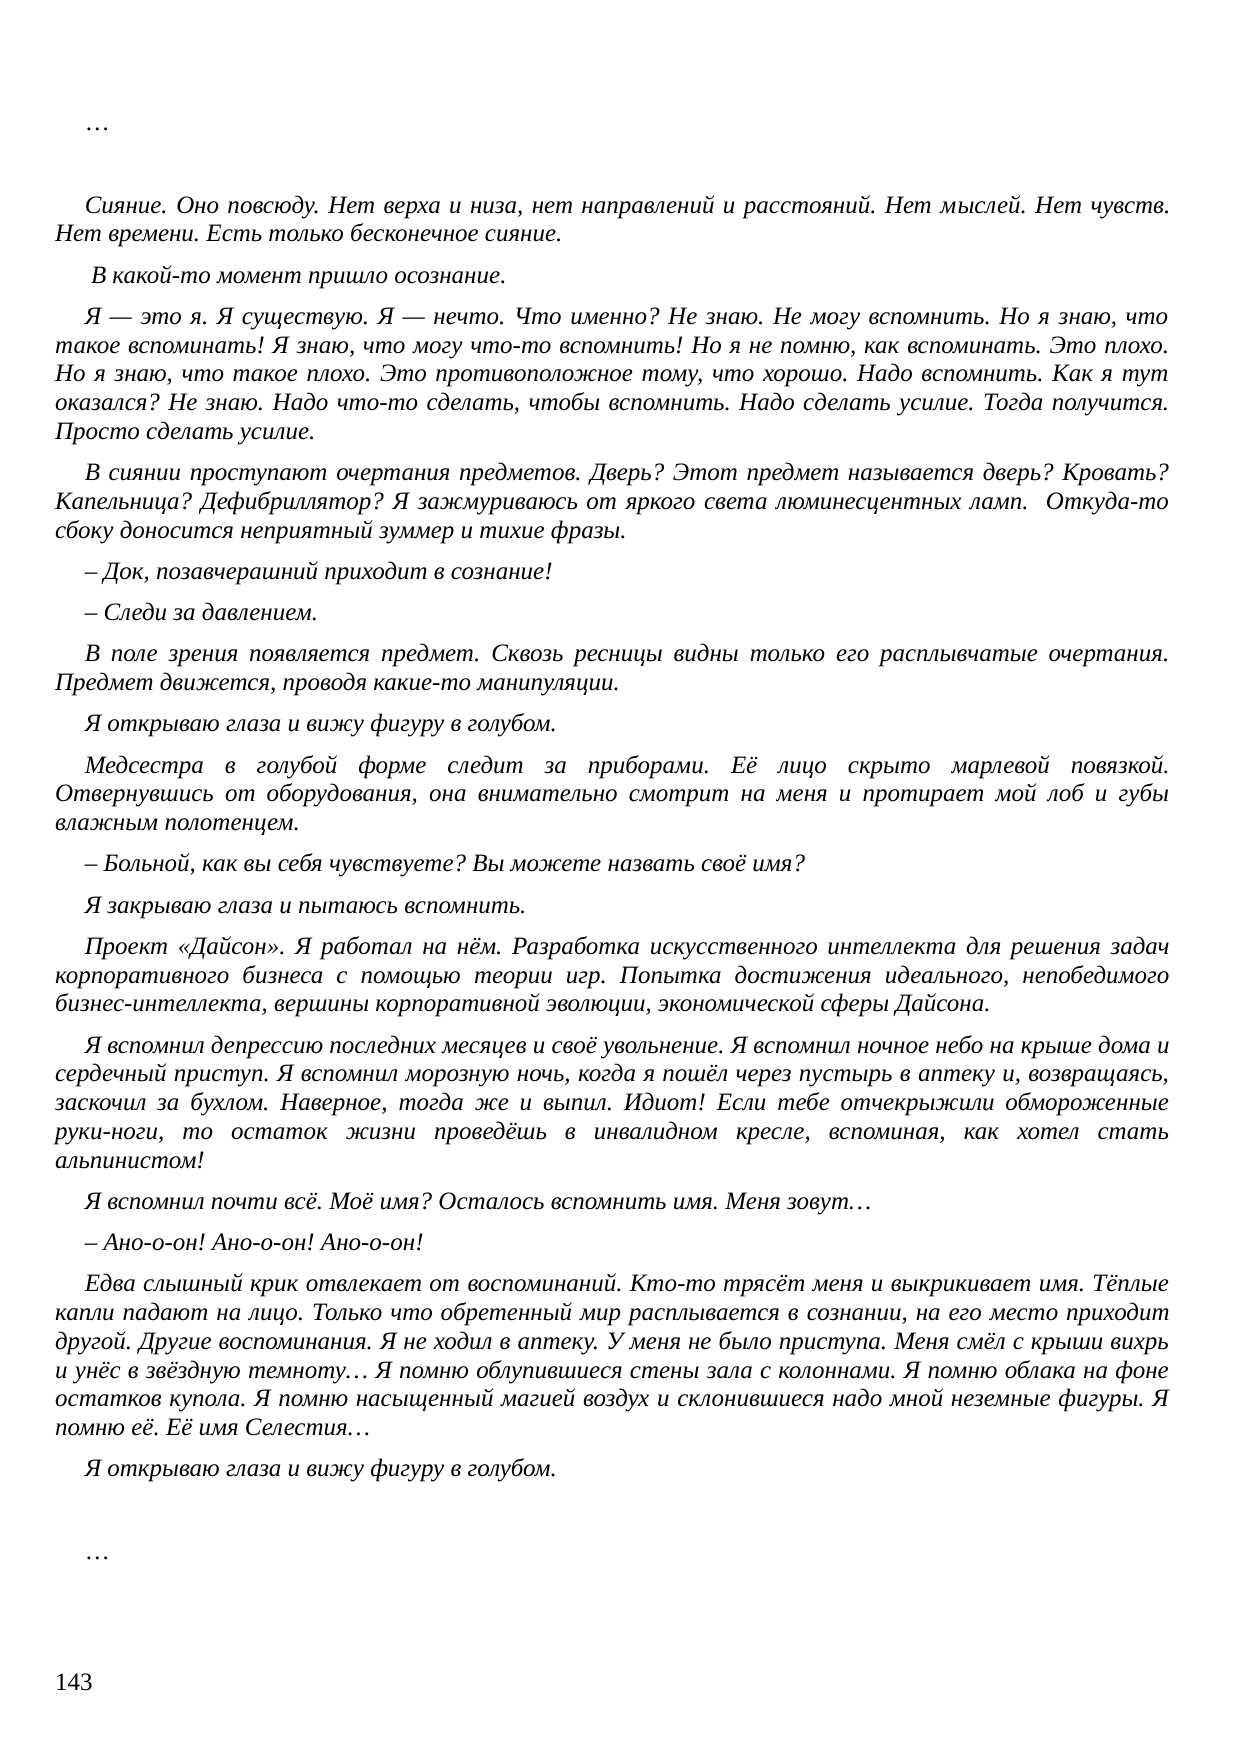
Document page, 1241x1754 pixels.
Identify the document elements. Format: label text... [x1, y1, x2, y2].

text – Больной, как вы себя чувствуете? Вы можете назвать своё имя? [55, 848, 1173, 877]
text Я открываю глаза и вижу фигуру в голубом. [55, 708, 1173, 737]
text В сиянии проступают очертания предметов. Дверь? Этот предмет называется дверь? Кровать? Капельница? Дефибриллятор? Я зажмуриваюсь от яркого света люминесцентных ламп. Откуда-то сбоку доносится неприятный зуммер и тихие фразы. [55, 457, 1173, 543]
text Сияние. Оно повсюду. Нет верха и низа, нет направлений и расстояний. Нет мыслей. Нет чувств. Нет времени. Есть только бесконечное сияние. [55, 190, 1173, 247]
text … [55, 107, 1173, 136]
text – Ано-о-он! Ано-о-он! Ано-о-он! [55, 1227, 1173, 1256]
text В какой-то момент пришло осознание. [55, 260, 1173, 288]
text … [55, 1536, 1173, 1565]
text Я — это я. Я существую. Я — нечто. Что именно? Не знаю. Не могу вспомнить. Но я знаю, что такое вспоминать! Я знаю, что могу что-то вспомнить! Но я не помню, как вспоминать. Это плохо. Но я знаю, что такое плохо. Это противоположное тому, что хорошо. Надо вспомнить. Как я тут оказался? Не знаю. Надо что-то сделать, чтобы вспомнить. Надо сделать усилие. Тогда получится. Просто сделать усилие. [55, 301, 1173, 445]
text Проект «Дайсон». Я работал на нём. Разработка искусственного интеллекта для решения задач корпоративного бизнеса с помощью теории игр. Попытка достижения идеального, непобедимого бизнес-интеллекта, вершины корпоративной эволюции, экономической сферы Дайсона. [55, 931, 1173, 1017]
text Медсестра в голубой форме следит за приборами. Её лицо скрыто марлевой повязкой. Отвернувшись от оборудования, она внимательно смотрит на меня и протирает мой лоб и губы влажным полотенцем. [55, 750, 1173, 836]
text – Следи за давлением. [55, 597, 1173, 626]
text Я закрываю глаза и пытаюсь вспомнить. [55, 890, 1173, 918]
text В поле зрения появляется предмет. Сквозь ресницы видны только его расплывчатые очертания. Предмет движется, проводя какие-то манипуляции. [55, 638, 1173, 696]
text Едва слышный крик отвлекает от воспоминаний. Кто-то трясёт меня и выкрикивает имя. Тёплые капли падают на лицо. Только что обретенный мир расплывается в сознании, на его место приходит другой. Другие воспоминания. Я не ходил в аптеку. У меня не было приступа. Меня смёл с крыши вихрь и унёс в звёздную темноту… Я помню облупившиеся стены зала с колоннами. Я помню облака на фоне остатков купола. Я помню насыщенный магией воздух и склонившиеся надо мной неземные фигуры. Я помню её. Её имя Селестия… [55, 1268, 1173, 1441]
text – Док, позавчерашний приходит в сознание! [55, 556, 1173, 585]
text Я открываю глаза и вижу фигуру в голубом. [55, 1453, 1173, 1482]
text Я вспомнил почти всё. Моё имя? Осталось вспомнить имя. Меня зовут… [55, 1186, 1173, 1215]
text Я вспомнил депрессию последних месяцев и своё увольнение. Я вспомнил ночное небо на крыше дома и сердечный приступ. Я вспомнил морозную ночь, когда я пошёл через пустырь в аптеку и, возвращаясь, заскочил за бухлом. Наверное, тогда же и выпил. Идиот! Если тебе отчекрыжили обмороженные руки-ноги, то остаток жизни проведёшь в инвалидном кресле, вспоминая, как хотел стать альпинистом! [55, 1030, 1173, 1173]
